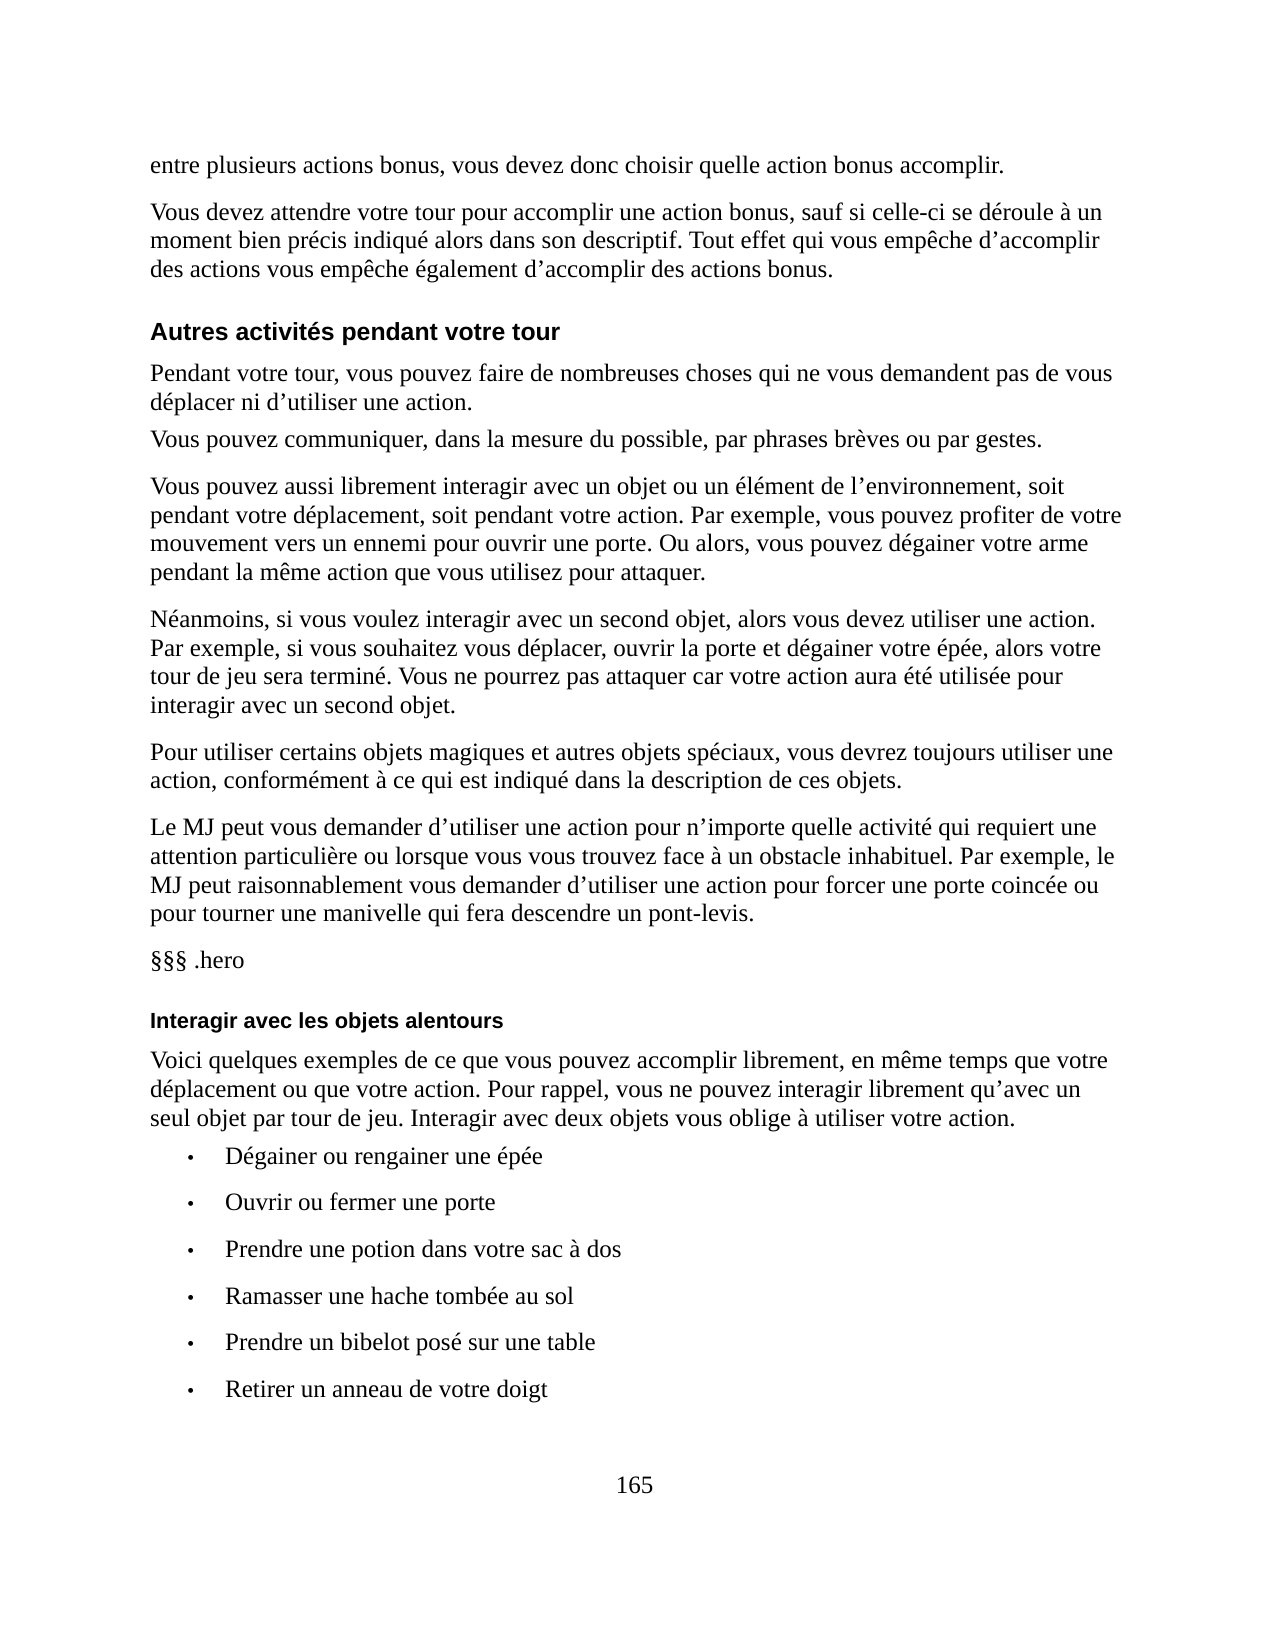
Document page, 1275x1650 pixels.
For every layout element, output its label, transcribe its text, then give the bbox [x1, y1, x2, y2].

text Vous devez attendre votre tour pour accomplir une action bonus, sauf si celle-ci se déroule à un moment bien précis indiqué alors dans son descriptif. Tout effet qui vous empêche d’accomplir des actions vous empêche également d’accomplir des actions bonus. [150, 197, 1125, 283]
text Vous pouvez aussi librement interagir avec un objet ou un élément de l’environnement, soit pendant votre déplacement, soit pendant votre action. Par exemple, vous pouvez profiter de votre mouvement vers un ennemi pour ouvrir une porte. Ou alors, vous pouvez dégainer votre arme pendant la même action que vous utilisez pour attaquer. [150, 471, 1125, 586]
text Vous pouvez communiquer, dans la mesure du possible, par phrases brèves ou par gestes. [150, 424, 1125, 453]
text §§§ .hero [150, 945, 1125, 974]
list Retirer un anneau de votre doigt [187, 1374, 1125, 1403]
text entre plusieurs actions bonus, vous devez donc choisir quelle action bonus accomplir. [150, 150, 1125, 179]
list Ramasser une hache tombée au sol [187, 1281, 1125, 1309]
list Dégainer ou rengainer une épée [187, 1141, 1125, 1169]
list Prendre un bibelot posé sur une table [187, 1327, 1125, 1356]
text Pour utiliser certains objets magiques et autres objets spéciaux, vous devrez toujours utiliser une action, conformément à ce qui est indiqué dans la description de ces objets. [150, 737, 1125, 794]
subtitle Interagir avec les objets alentours [150, 1008, 1125, 1033]
list Prendre une potion dans votre sac à dos [187, 1234, 1125, 1263]
text Pendant votre tour, vous pouvez faire de nombreuses choses qui ne vous demandent pas de vous déplacer ni d’utiliser une action. [150, 358, 1125, 415]
text Le MJ peut vous demander d’utiliser une action pour n’importe quelle activité qui requiert une attention particulière ou lorsque vous vous trouvez face à un obstacle inhabituel. Par exemple, le MJ peut raisonnablement vous demander d’utiliser une action pour forcer une porte coincée ou pour tourner une manivelle qui fera descendre un pont-levis. [150, 812, 1125, 927]
list Ouvrir ou fermer une porte [187, 1187, 1125, 1216]
subtitle Autres activités pendant votre tour [150, 317, 1125, 345]
text Voici quelques exemples de ce que vous pouvez accomplir librement, en même temps que votre déplacement ou que votre action. Pour rappel, vous ne pouvez interagir librement qu’avec un seul objet par tour de jeu. Interagir avec deux objets vous oblige à utiliser votre action. [150, 1046, 1125, 1132]
text Néanmoins, si vous voulez interagir avec un second objet, alors vous devez utiliser une action. Par exemple, si vous souhaitez vous déplacer, ouvrir la porte et dégainer votre épée, alors votre tour de jeu sera terminé. Vous ne pourrez pas attaquer car votre action aura été utilisée pour interagir avec un second objet. [150, 604, 1125, 719]
